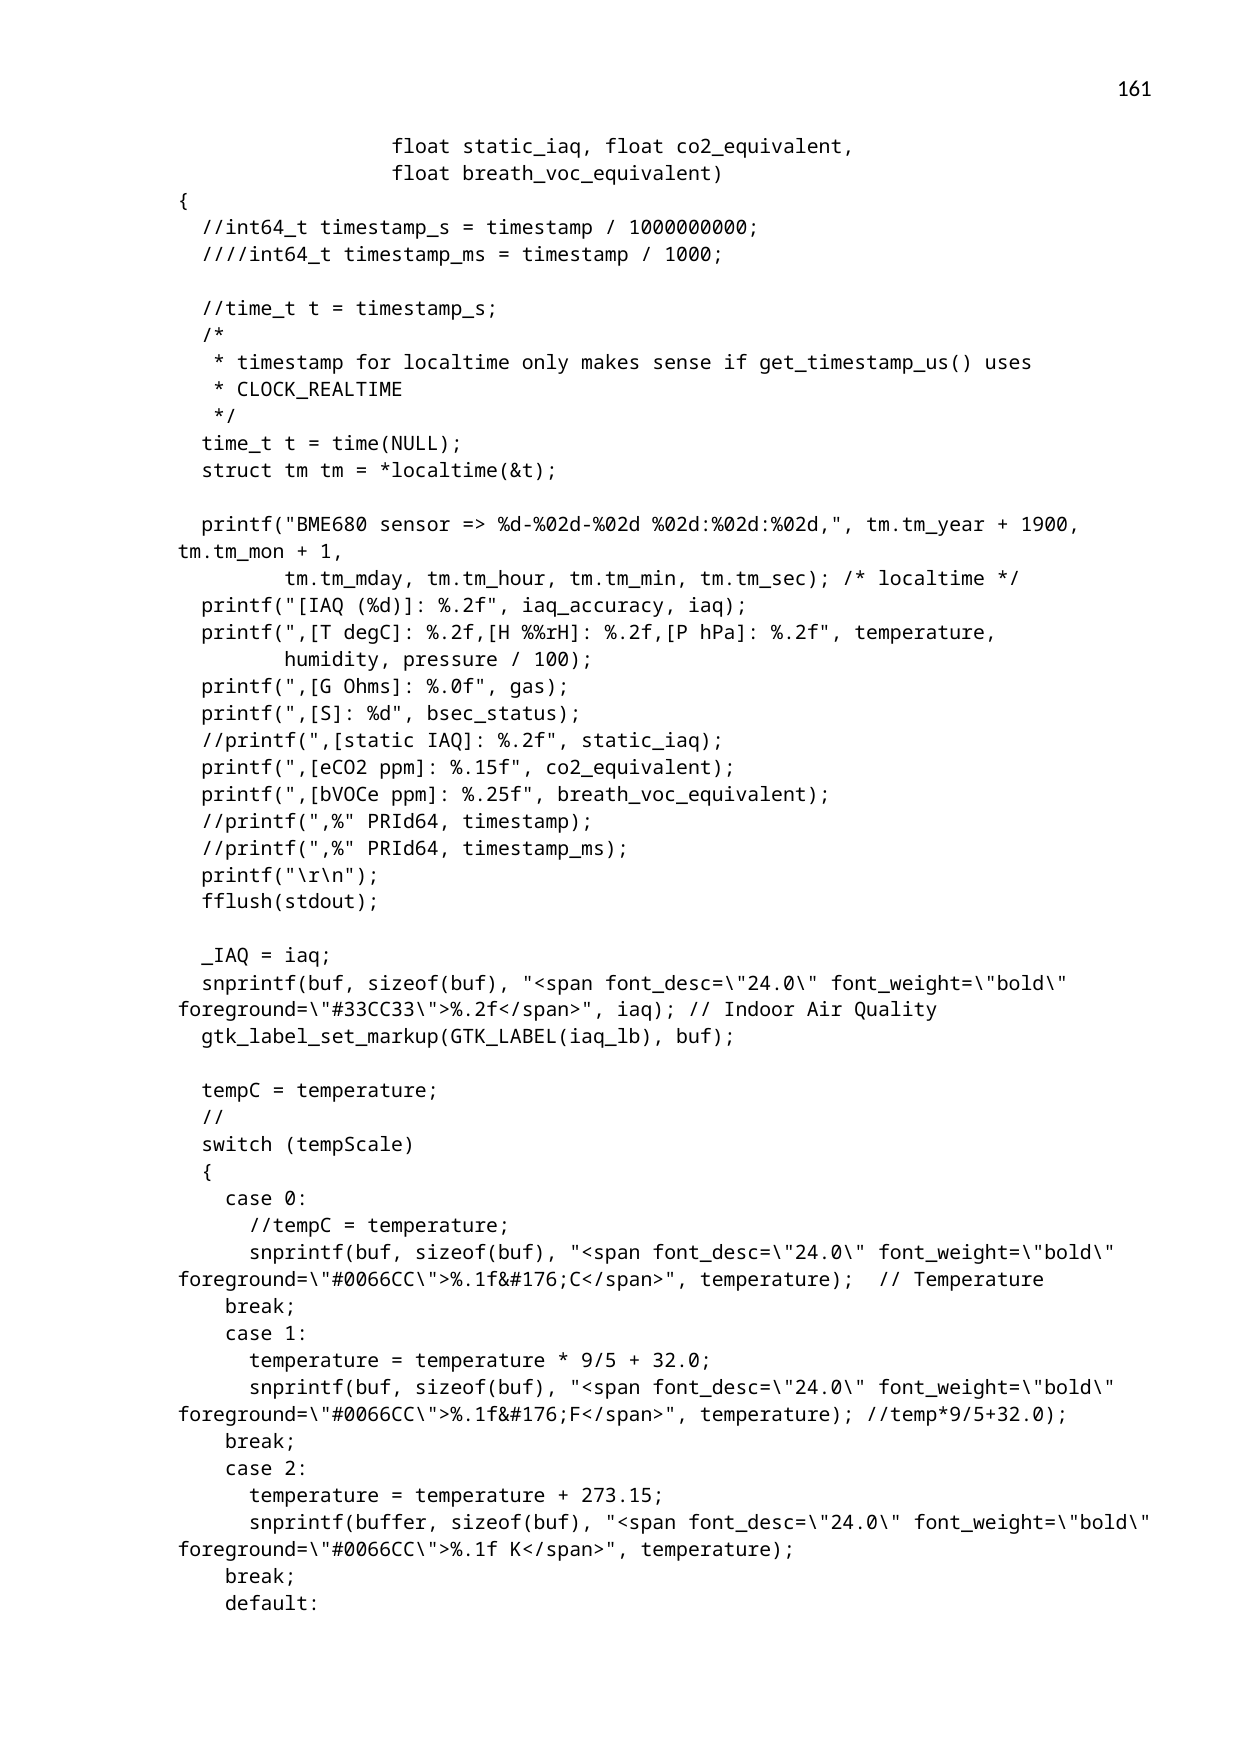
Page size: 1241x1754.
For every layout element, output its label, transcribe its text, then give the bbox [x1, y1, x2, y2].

text //time_t t = timestamp_s; [177, 294, 1152, 321]
text snprintf(buf, sizeof(buf), "<span font_desc=\"24.0\" font_weight=\"bold\" foreground=\"#33CC33\">%.2f</span>", iaq); // Indoor Air Quality [177, 969, 1152, 1023]
text humidity, pressure / 100); [177, 645, 1152, 672]
text tempC = temperature; [177, 1077, 1152, 1104]
text break; [177, 1562, 1152, 1589]
text fflush(stdout); [177, 888, 1152, 915]
text time_t t = time(NULL); [177, 429, 1152, 456]
text float static_iaq, float co2_equivalent, [177, 132, 1152, 159]
text * CLOCK_REALTIME [177, 375, 1152, 402]
text snprintf(buf, sizeof(buf), "<span font_desc=\"24.0\" font_weight=\"bold\" foreground=\"#0066CC\">%.1f&#176;F</span>", temperature); //temp*9/5+32.0); [177, 1373, 1152, 1427]
text snprintf(buf, sizeof(buf), "<span font_desc=\"24.0\" font_weight=\"bold\" foreground=\"#0066CC\">%.1f&#176;C</span>", temperature); // Temperature [177, 1238, 1152, 1292]
text struct tm tm = *localtime(&t); [177, 456, 1152, 483]
text gtk_label_set_markup(GTK_LABEL(iaq_lb), buf); [177, 1023, 1152, 1050]
text printf("BME680 sensor => %d-%02d-%02d %02d:%02d:%02d,", tm.tm_year + 1900, tm.tm_mon + 1, [177, 510, 1152, 564]
text temperature = temperature + 273.15; [177, 1481, 1152, 1508]
text { [177, 186, 1152, 213]
text printf("[IAQ (%d)]: %.2f", iaq_accuracy, iaq); [177, 591, 1152, 618]
text // [177, 1104, 1152, 1131]
text float breath_voc_equivalent) [177, 159, 1152, 186]
text printf(",[S]: %d", bsec_status); [177, 699, 1152, 726]
text switch (tempScale) [177, 1131, 1152, 1158]
text tm.tm_mday, tm.tm_hour, tm.tm_min, tm.tm_sec); /* localtime */ [177, 564, 1152, 591]
text //printf(",%" PRId64, timestamp); [177, 807, 1152, 834]
text { [177, 1158, 1152, 1184]
text case 0: [177, 1184, 1152, 1212]
text temperature = temperature * 9/5 + 32.0; [177, 1346, 1152, 1373]
text /* [177, 321, 1152, 348]
text break; [177, 1427, 1152, 1454]
text //int64_t timestamp_s = timestamp / 1000000000; [177, 213, 1152, 240]
text snprintf(buffer, sizeof(buf), "<span font_desc=\"24.0\" font_weight=\"bold\" foreground=\"#0066CC\">%.1f K</span>", temperature); [177, 1508, 1152, 1562]
text break; [177, 1292, 1152, 1319]
text _IAQ = iaq; [177, 942, 1152, 969]
text //printf(",%" PRId64, timestamp_ms); [177, 834, 1152, 861]
text case 1: [177, 1319, 1152, 1346]
text //tempC = temperature; [177, 1212, 1152, 1238]
text //printf(",[static IAQ]: %.2f", static_iaq); [177, 726, 1152, 753]
text printf(",[eCO2 ppm]: %.15f", co2_equivalent); [177, 753, 1152, 780]
text printf(",[bVOCe ppm]: %.25f", breath_voc_equivalent); [177, 780, 1152, 807]
text * timestamp for localtime only makes sense if get_timestamp_us() uses [177, 348, 1152, 375]
text ////int64_t timestamp_ms = timestamp / 1000; [177, 240, 1152, 267]
text default: [177, 1589, 1152, 1616]
text printf("\r\n"); [177, 861, 1152, 888]
text printf(",[G Ohms]: %.0f", gas); [177, 672, 1152, 699]
text */ [177, 402, 1152, 429]
text printf(",[T degC]: %.2f,[H %%rH]: %.2f,[P hPa]: %.2f", temperature, [177, 618, 1152, 645]
text case 2: [177, 1454, 1152, 1481]
